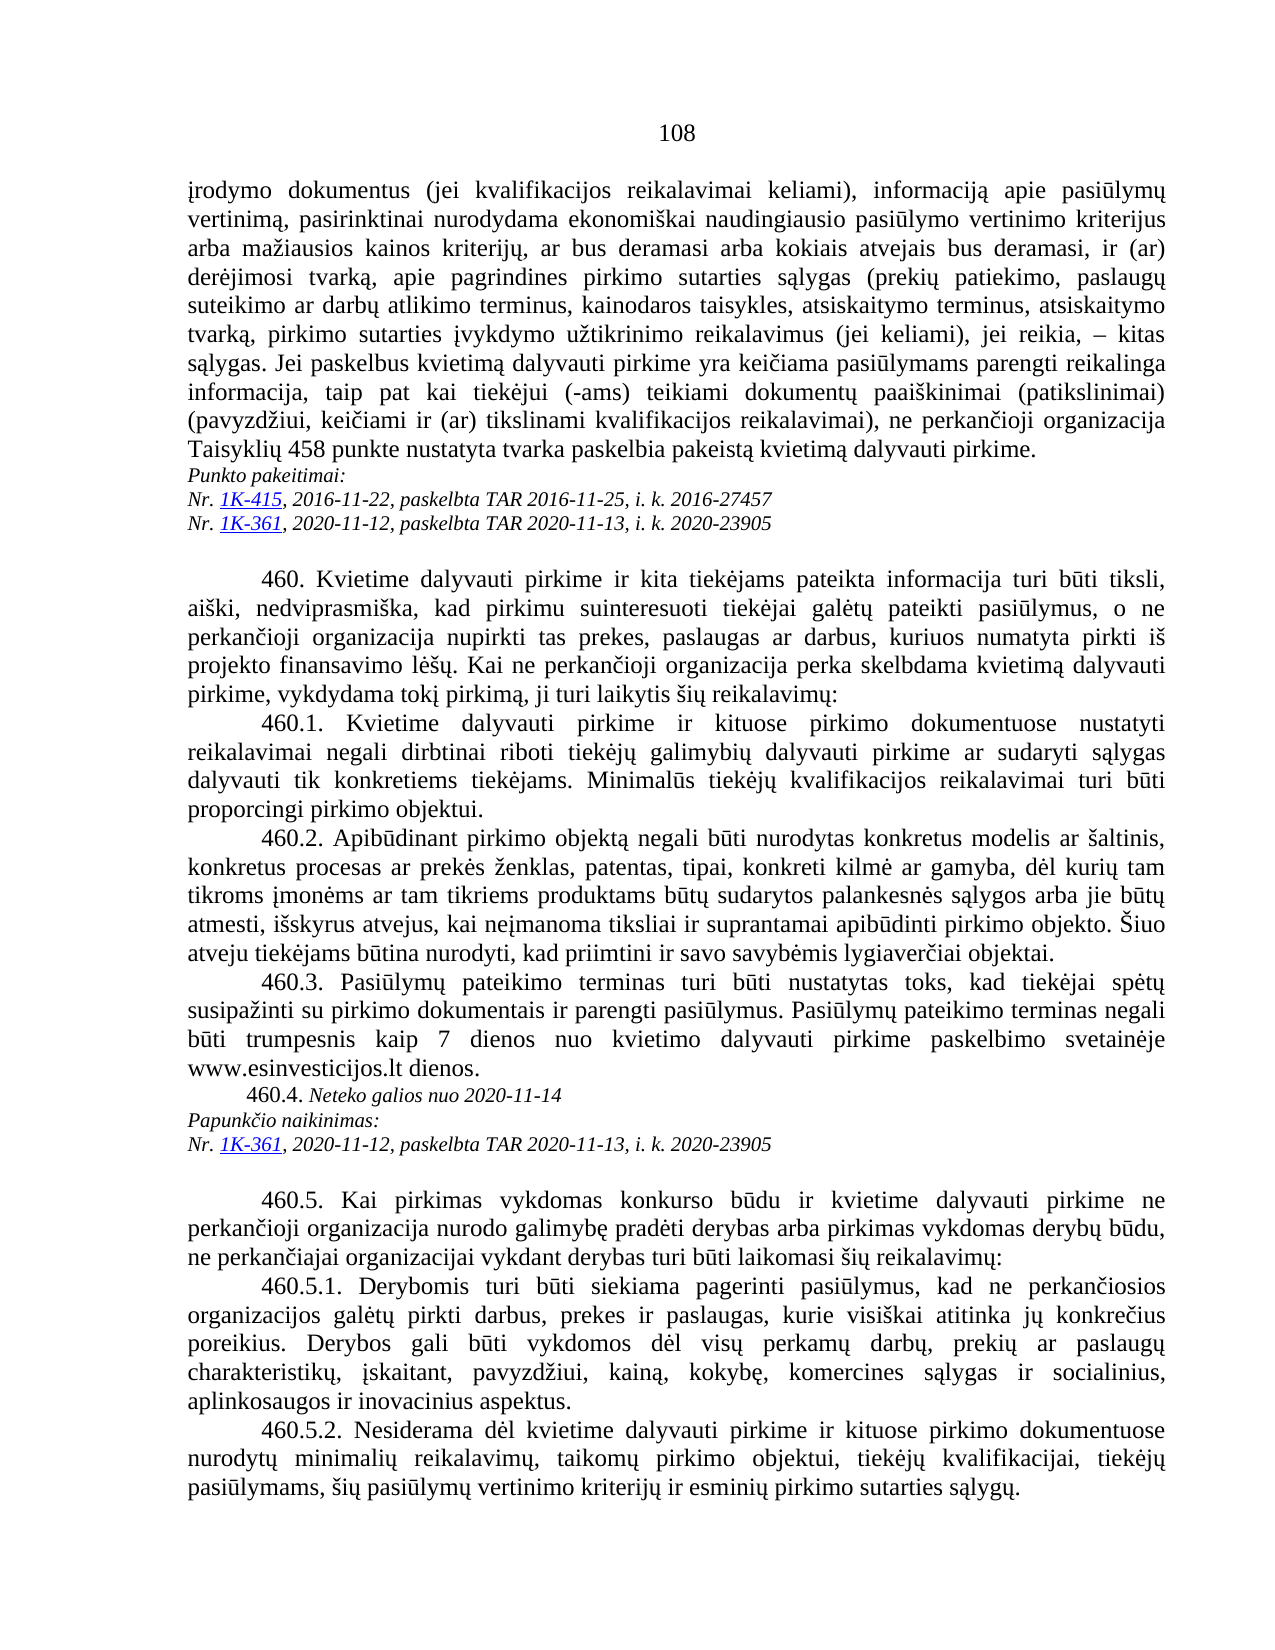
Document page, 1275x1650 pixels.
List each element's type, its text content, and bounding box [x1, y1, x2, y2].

text 460. Kvietime dalyvauti pirkime ir kita tiekėjams pateikta informacija turi būti tiksli, aiški, nedviprasmiška, kad pirkimu suinteresuoti tiekėjai galėtų pateikti pasiūlymus, o ne perkančioji organizacija nupirkti tas prekes, paslaugas ar darbus, kuriuos numatyta pirkti iš projekto finansavimo lėšų. Kai ne perkančioji organizacija perka skelbdama kvietimą dalyvauti pirkime, vykdydama tokį pirkimą, ji turi laikytis šių reikalavimų: [187, 564, 1167, 708]
text įrodymo dokumentus (jei kvalifikacijos reikalavimai keliami), informaciją apie pasiūlymų vertinimą, pasirinktinai nurodydama ekonomiškai naudingiausio pasiūlymo vertinimo kriterijus arba mažiausios kainos kriterijų, ar bus deramasi arba kokiais atvejais bus deramasi, ir (ar) derėjimosi tvarką, apie pagrindines pirkimo sutarties sąlygas (prekių patiekimo, paslaugų suteikimo ar darbų atlikimo terminus, kainodaros taisykles, atsiskaitymo terminus, atsiskaitymo tvarką, pirkimo sutarties įvykdymo užtikrinimo reikalavimus (jei keliami), jei reikia, – kitas sąlygas. Jei paskelbus kvietimą dalyvauti pirkime yra keičiama pasiūlymams parengti reikalinga informacija, taip pat kai tiekėjui (-ams) teikiami dokumentų paaiškinimai (patikslinimai) (pavyzdžiui, keičiami ir (ar) tikslinami kvalifikacijos reikalavimai), ne perkančioji organizacija Taisyklių 458 punkte nustatyta tvarka paskelbia pakeistą kvietimą dalyvauti pirkime. [187, 176, 1167, 463]
text 460.3. Pasiūlymų pateikimo terminas turi būti nustatytas toks, kad tiekėjai spėtų susipažinti su pirkimo dokumentais ir parengti pasiūlymus. Pasiūlymų pateikimo terminas negali būti trumpesnis kaip 7 dienos nuo kvietimo dalyvauti pirkime paskelbimo svetainėje www.esinvesticijos.lt dienos. [187, 967, 1167, 1082]
text 460.4. Neteko galios nuo 2020-11-14 [187, 1082, 1167, 1108]
text Nr. 1K-361, 2020-11-12, paskelbta TAR 2020-11-13, i. k. 2020-23905 [187, 511, 1167, 535]
text 460.5.1. Derybomis turi būti siekiama pagerinti pasiūlymus, kad ne perkančiosios organizacijos galėtų pirkti darbus, prekes ir paslaugas, kurie visiškai atitinka jų konkrečius poreikius. Derybos gali būti vykdomos dėl visų perkamų darbų, prekių ar paslaugų charakteristikų, įskaitant, pavyzdžiui, kainą, kokybę, komercines sąlygas ir socialinius, aplinkosaugos ir inovacinius aspektus. [187, 1271, 1167, 1415]
text 460.5. Kai pirkimas vykdomas konkurso būdu ir kvietime dalyvauti pirkime ne perkančioji organizacija nurodo galimybę pradėti derybas arba pirkimas vykdomas derybų būdu, ne perkančiajai organizacijai vykdant derybas turi būti laikomasi šių reikalavimų: [187, 1185, 1167, 1271]
text Nr. 1K-361, 2020-11-12, paskelbta TAR 2020-11-13, i. k. 2020-23905 [187, 1132, 1167, 1156]
text Nr. 1K-415, 2016-11-22, paskelbta TAR 2016-11-25, i. k. 2016-27457 [187, 487, 1167, 511]
text 460.2. Apibūdinant pirkimo objektą negali būti nurodytas konkretus modelis ar šaltinis, konkretus procesas ar prekės ženklas, patentas, tipai, konkreti kilmė ar gamyba, dėl kurių tam tikroms įmonėms ar tam tikriems produktams būtų sudarytos palankesnės sąlygos arba jie būtų atmesti, išskyrus atvejus, kai neįmanoma tiksliai ir suprantamai apibūdinti pirkimo objekto. Šiuo atveju tiekėjams būtina nurodyti, kad priimtini ir savo savybėmis lygiaverčiai objektai. [187, 823, 1167, 967]
text Punkto pakeitimai: [187, 463, 1167, 487]
text 460.5.2. Nesiderama dėl kvietime dalyvauti pirkime ir kituose pirkimo dokumentuose nurodytų minimalių reikalavimų, taikomų pirkimo objektui, tiekėjų kvalifikacijai, tiekėjų pasiūlymams, šių pasiūlymų vertinimo kriterijų ir esminių pirkimo sutarties sąlygų. [187, 1415, 1167, 1501]
text Papunkčio naikinimas: [187, 1108, 1167, 1132]
text 460.1. Kvietime dalyvauti pirkime ir kituose pirkimo dokumentuose nustatyti reikalavimai negali dirbtinai riboti tiekėjų galimybių dalyvauti pirkime ar sudaryti sąlygas dalyvauti tik konkretiems tiekėjams. Minimalūs tiekėjų kvalifikacijos reikalavimai turi būti proporcingi pirkimo objektui. [187, 708, 1167, 823]
